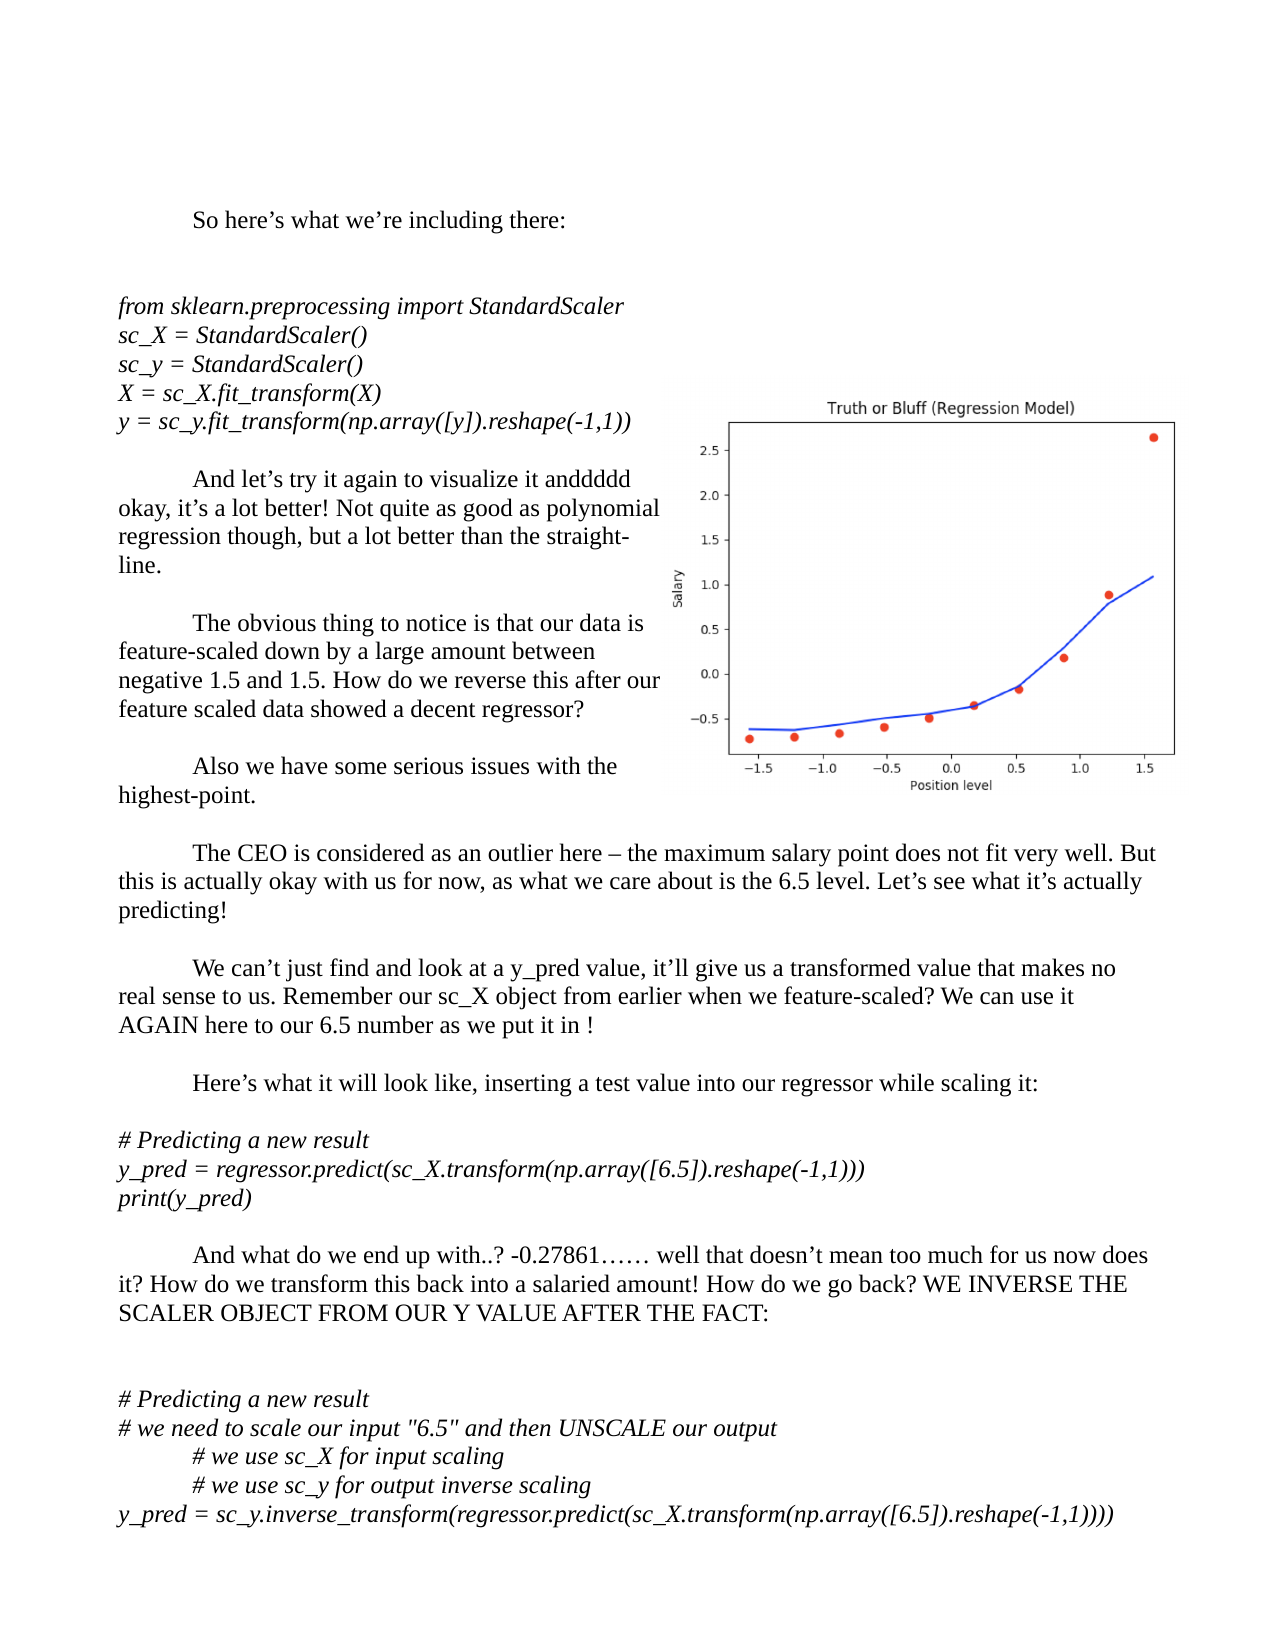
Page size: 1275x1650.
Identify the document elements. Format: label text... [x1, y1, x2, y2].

text The obvious thing to notice is that our data is feature-scaled down by a large amount between negative 1.5 and 1.5. How do we reverse this after our feature scaled data showed a decent regressor? [118, 608, 660, 723]
text X = sc_X.fit_transform(X) [118, 378, 660, 406]
text # we use sc_y for output inverse scaling [118, 1470, 1157, 1499]
text print(y_pred) [118, 1183, 1157, 1211]
text y = sc_y.fit_transform(np.array([y]).reshape(-1,1)) [118, 406, 660, 435]
text sc_y = StandardScaler() [118, 349, 1157, 378]
text y_pred = sc_y.inverse_transform(regressor.predict(sc_X.transform(np.array([6.5]).reshape(-1,1)))) [118, 1499, 1157, 1528]
text y_pred = regressor.predict(sc_X.transform(np.array([6.5]).reshape(-1,1))) [118, 1154, 1157, 1183]
text from sklearn.preprocessing import StandardScaler [118, 291, 1157, 320]
text sc_X = StandardScaler() [118, 320, 1157, 349]
text # we need to scale our input "6.5" and then UNSCALE our output [118, 1413, 1157, 1441]
text Also we have some serious issues with the highest-point. [118, 751, 1157, 809]
text # Predicting a new result [118, 1384, 1157, 1413]
text The CEO is considered as an outlier here – the maximum salary point does not fit very well. But this is actually okay with us for now, as what we care about is the 6.5 level. Let’s see what it’s actually predicting! [118, 838, 1157, 924]
text And what do we end up with..? -0.27861…… well that doesn’t mean too much for us now does it? How do we transform this back into a salaried amount! How do we go back? WE INVERSE THE SCALER OBJECT FROM OUR Y VALUE AFTER THE FACT: [118, 1240, 1157, 1326]
text # we use sc_X for input scaling [118, 1441, 1157, 1470]
text And let’s try it again to visualize it anddddd okay, it’s a lot better! Not quite as good as polynomial regression though, but a lot better than the straight-line. [118, 464, 660, 579]
text Here’s what it will look like, inserting a test value into our regressor while scaling it: [118, 1068, 1157, 1096]
text We can’t just find and look at a y_pred value, it’ll give us a transformed value that makes no real sense to us. Remember our sc_X object from earlier when we feature-scaled? We can use it AGAIN here to our 6.5 number as we put it in ! [118, 953, 1157, 1039]
text So here’s what we’re including there: [118, 205, 1157, 234]
picture [660, 375, 1189, 795]
text # Predicting a new result [118, 1125, 1157, 1154]
